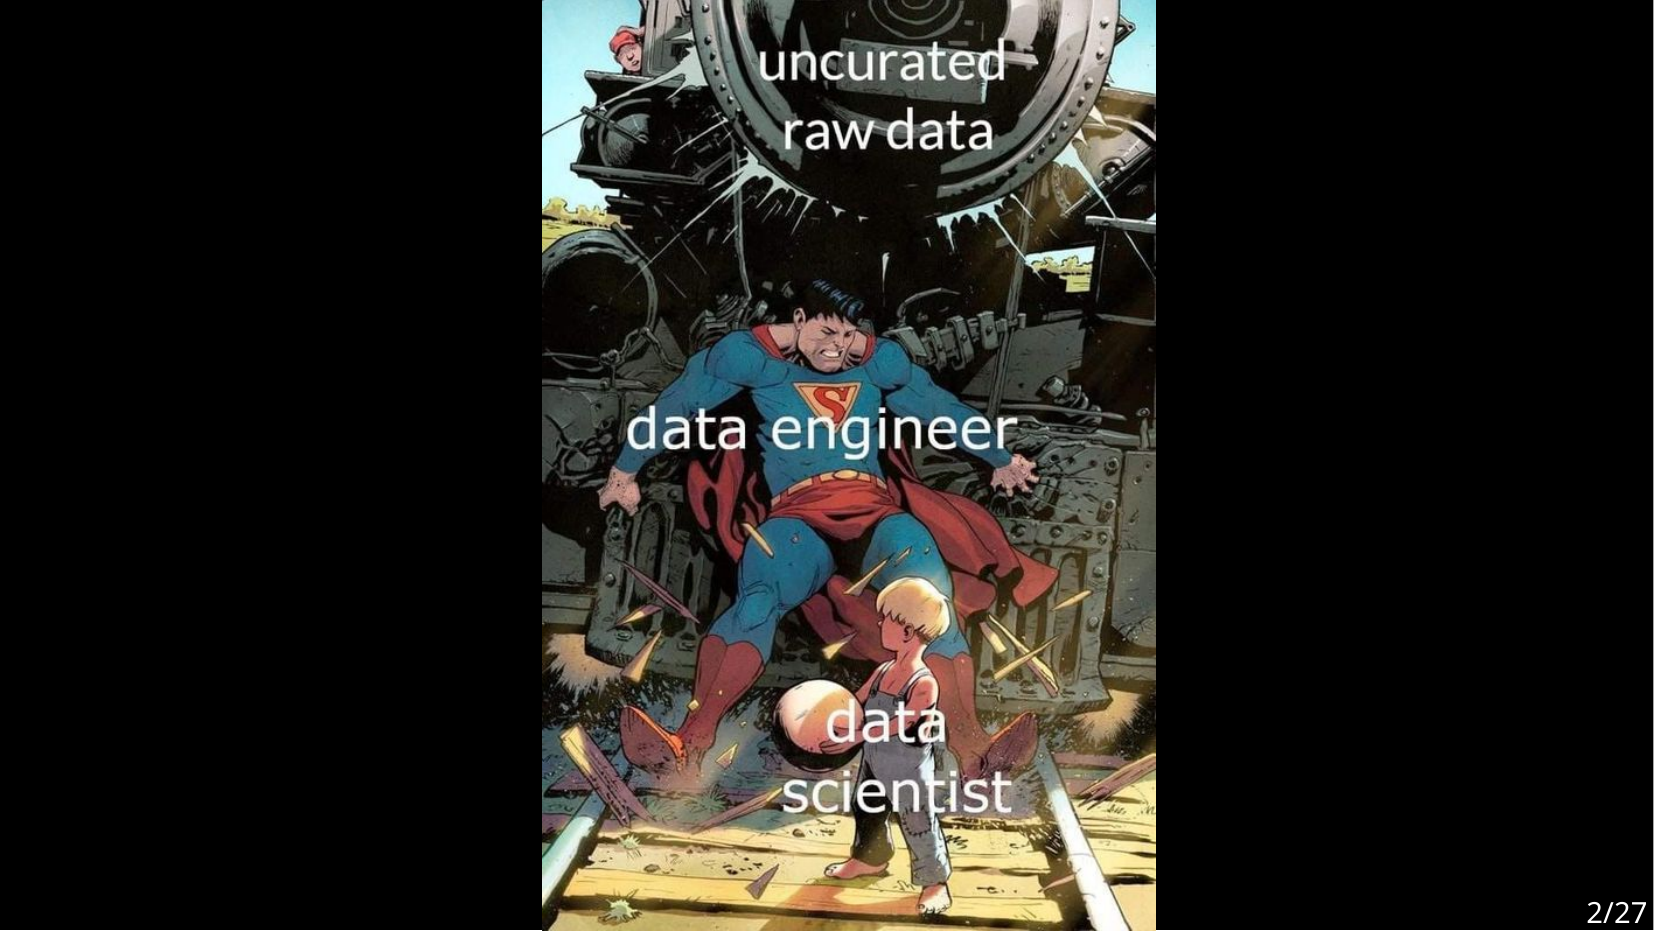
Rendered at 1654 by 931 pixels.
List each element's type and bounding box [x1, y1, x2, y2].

picture [542, 0, 1156, 931]
